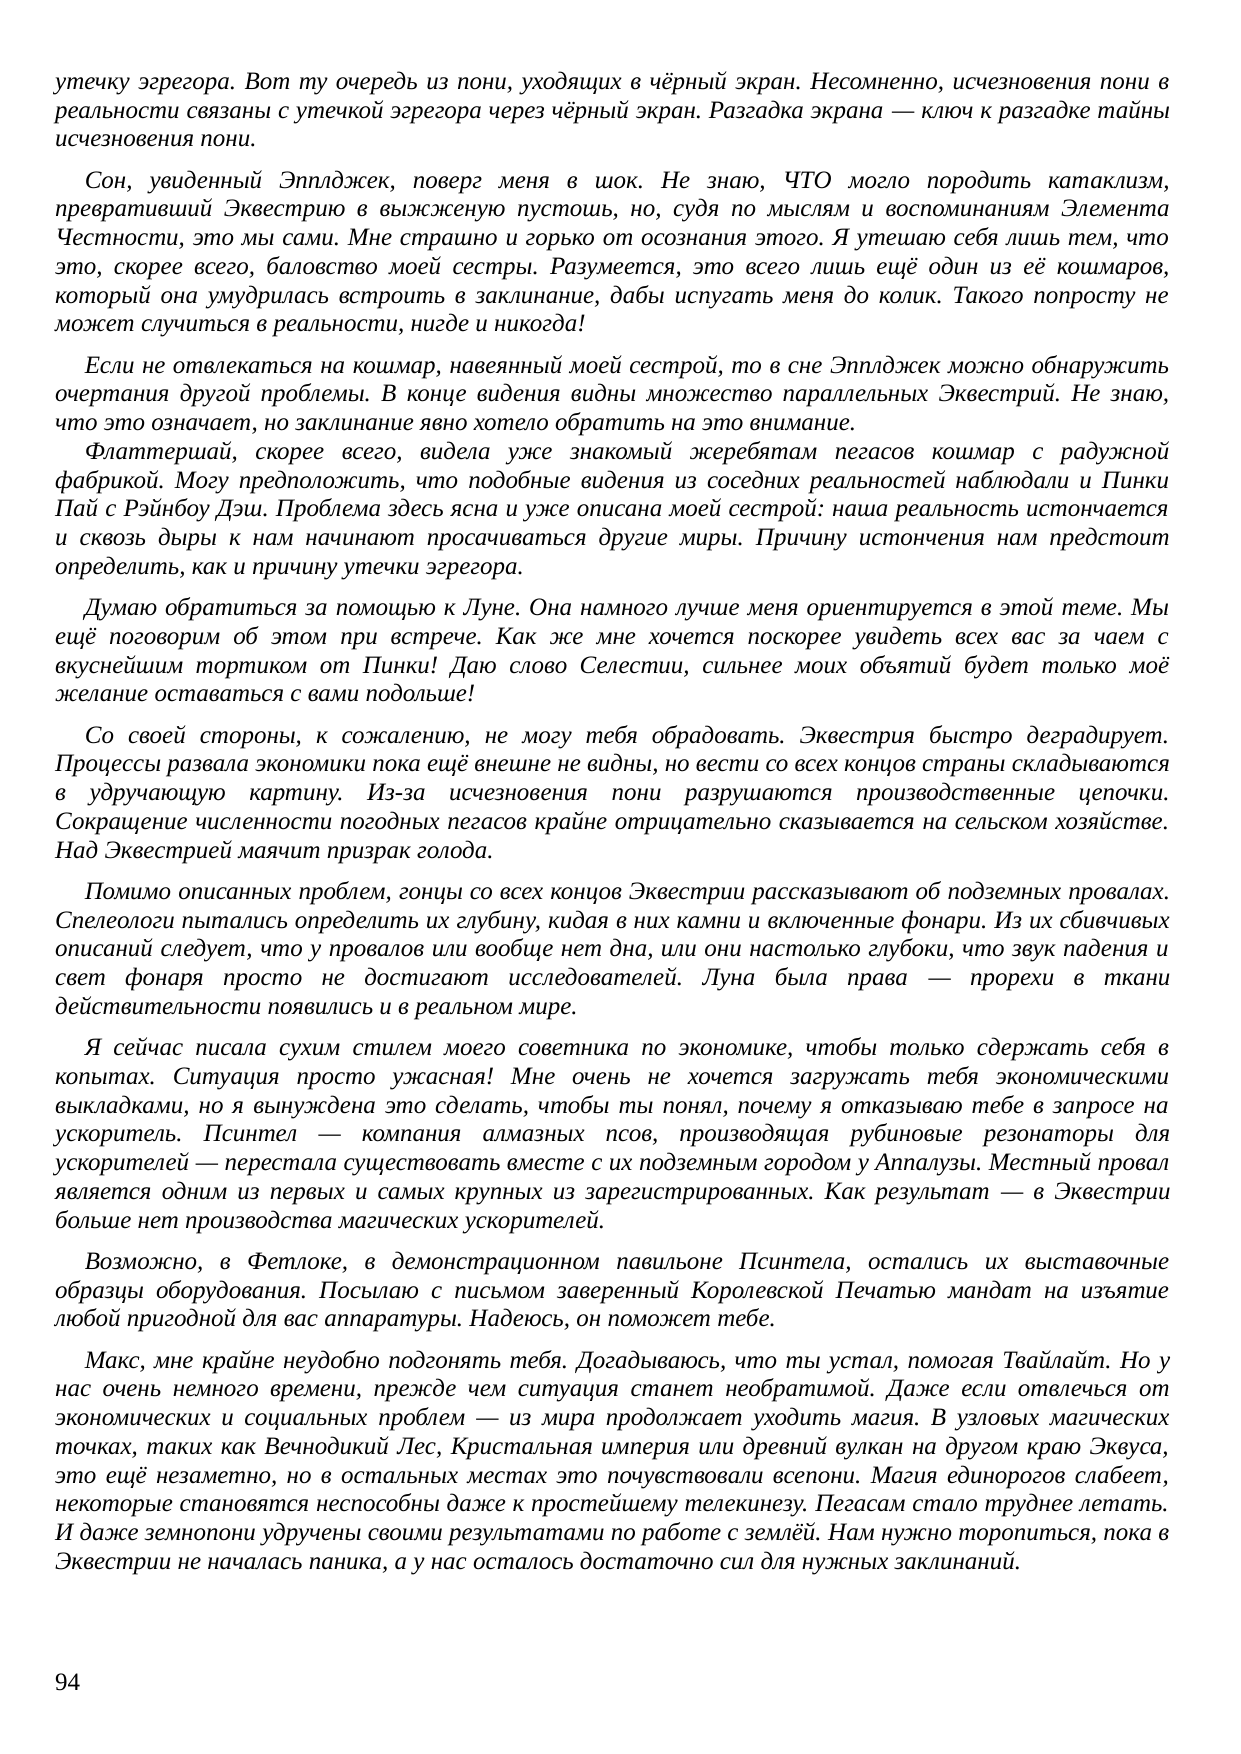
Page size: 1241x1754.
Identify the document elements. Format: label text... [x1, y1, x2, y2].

text Думаю обратиться за помощью к Луне. Она намного лучше меня ориентируется в этой теме. Мы ещё поговорим об этом при встрече. Как же мне хочется поскорее увидеть всех вас за чаем с вкуснейшим тортиком от Пинки! Даю слово Селестии, сильнее моих объятий будет только моё желание оставаться с вами подольше! [55, 592, 1173, 707]
text Помимо описанных проблем, гонцы со всех концов Эквестрии рассказывают об подземных провалах. Спелеологи пытались определить их глубину, кидая в них камни и включенные фонари. Из их сбивчивых описаний следует, что у провалов или вообще нет дна, или они настолько глубоки, что звук падения и свет фонаря просто не достигают исследователей. Луна была права — прорехи в ткани действительности появились и в реальном мире. [55, 876, 1173, 1020]
text утечку эгрегора. Вот ту очередь из пони, уходящих в чёрный экран. Несомненно, исчезновения пони в реальности связаны с утечкой эгрегора через чёрный экран. Разгадка экрана — ключ к разгадке тайны исчезновения пони. [55, 66, 1173, 152]
text Я сейчас писала сухим стилем моего советника по экономике, чтобы только сдержать себя в копытах. Ситуация просто ужасная! Мне очень не хочется загружать тебя экономическими выкладками, но я вынуждена это сделать, чтобы ты понял, почему я отказываю тебе в запросе на ускоритель. Псинтел — компания алмазных псов, производящая рубиновые резонаторы для ускорителей — перестала существовать вместе с их подземным городом у Аппалузы. Местный провал является одним из первых и самых крупных из зарегистрированных. Как результат — в Эквестрии больше нет производства магических ускорителей. [55, 1032, 1173, 1233]
text Флаттершай, скорее всего, видела уже знакомый жеребятам пегасов кошмар с радужной фабрикой. Могу предположить, что подобные видения из соседних реальностей наблюдали и Пинки Пай с Рэйнбоу Дэш. Проблема здесь ясна и уже описана моей сестрой: наша реальность истончается и сквозь дыры к нам начинают просачиваться другие миры. Причину истончения нам предстоит определить, как и причину утечки эгрегора. [55, 436, 1173, 580]
text Возможно, в Фетлоке, в демонстрационном павильоне Псинтела, остались их выставочные образцы оборудования. Посылаю с письмом заверенный Королевской Печатью мандат на изъятие любой пригодной для вас аппаратуры. Надеюсь, он поможет тебе. [55, 1246, 1173, 1332]
text Если не отвлекаться на кошмар, навеянный моей сестрой, то в сне Эпплджек можно обнаружить очертания другой проблемы. В конце видения видны множество параллельных Эквестрий. Не знаю, что это означает, но заклинание явно хотело обратить на это внимание. [55, 350, 1173, 436]
text Cон, увиденный Эпплджек, поверг меня в шок. Не знаю, ЧТО могло породить катаклизм, превративший Эквестрию в выжженую пустошь, но, судя по мыслям и воспоминаниям Элемента Честности, это мы сами. Мне страшно и горько от осознания этого. Я утешаю себя лишь тем, что это, скорее всего, баловство моей сестры. Разумеется, это всего лишь ещё один из её кошмаров, который она умудрилась встроить в заклинание, дабы испугать меня до колик. Такого попросту не может случиться в реальности, нигде и никогда! [55, 165, 1173, 337]
text Со своей стороны, к сожалению, не могу тебя обрадовать. Эквестрия быстро деградирует. Процессы развала экономики пока ещё внешне не видны, но вести со всех концов страны складываются в удручающую картину. Из-за исчезновения пони разрушаются производственные цепочки. Сокращение численности погодных пегасов крайне отрицательно сказывается на сельском хозяйстве. Над Эквестрией маячит призрак голода. [55, 720, 1173, 863]
text Макс, мне крайне неудобно подгонять тебя. Догадываюсь, что ты устал, помогая Твайлайт. Но у нас очень немного времени, прежде чем ситуация станет необратимой. Даже если отвлечься от экономических и социальных проблем — из мира продолжает уходить магия. В узловых магических точках, таких как Вечнодикий Лес, Кристальная империя или древний вулкан на другом краю Эквуса, это ещё незаметно, но в остальных местах это почувствовали всепони. Магия единорогов слабеет, некоторые становятся неспособны даже к простейшему телекинезу. Пегасам стало труднее летать. И даже земнопони удручены своими результатами по работе с землёй. Нам нужно торопиться, пока в Эквестрии не началась паника, а у нас осталось достаточно сил для нужных заклинаний. [55, 1345, 1173, 1575]
